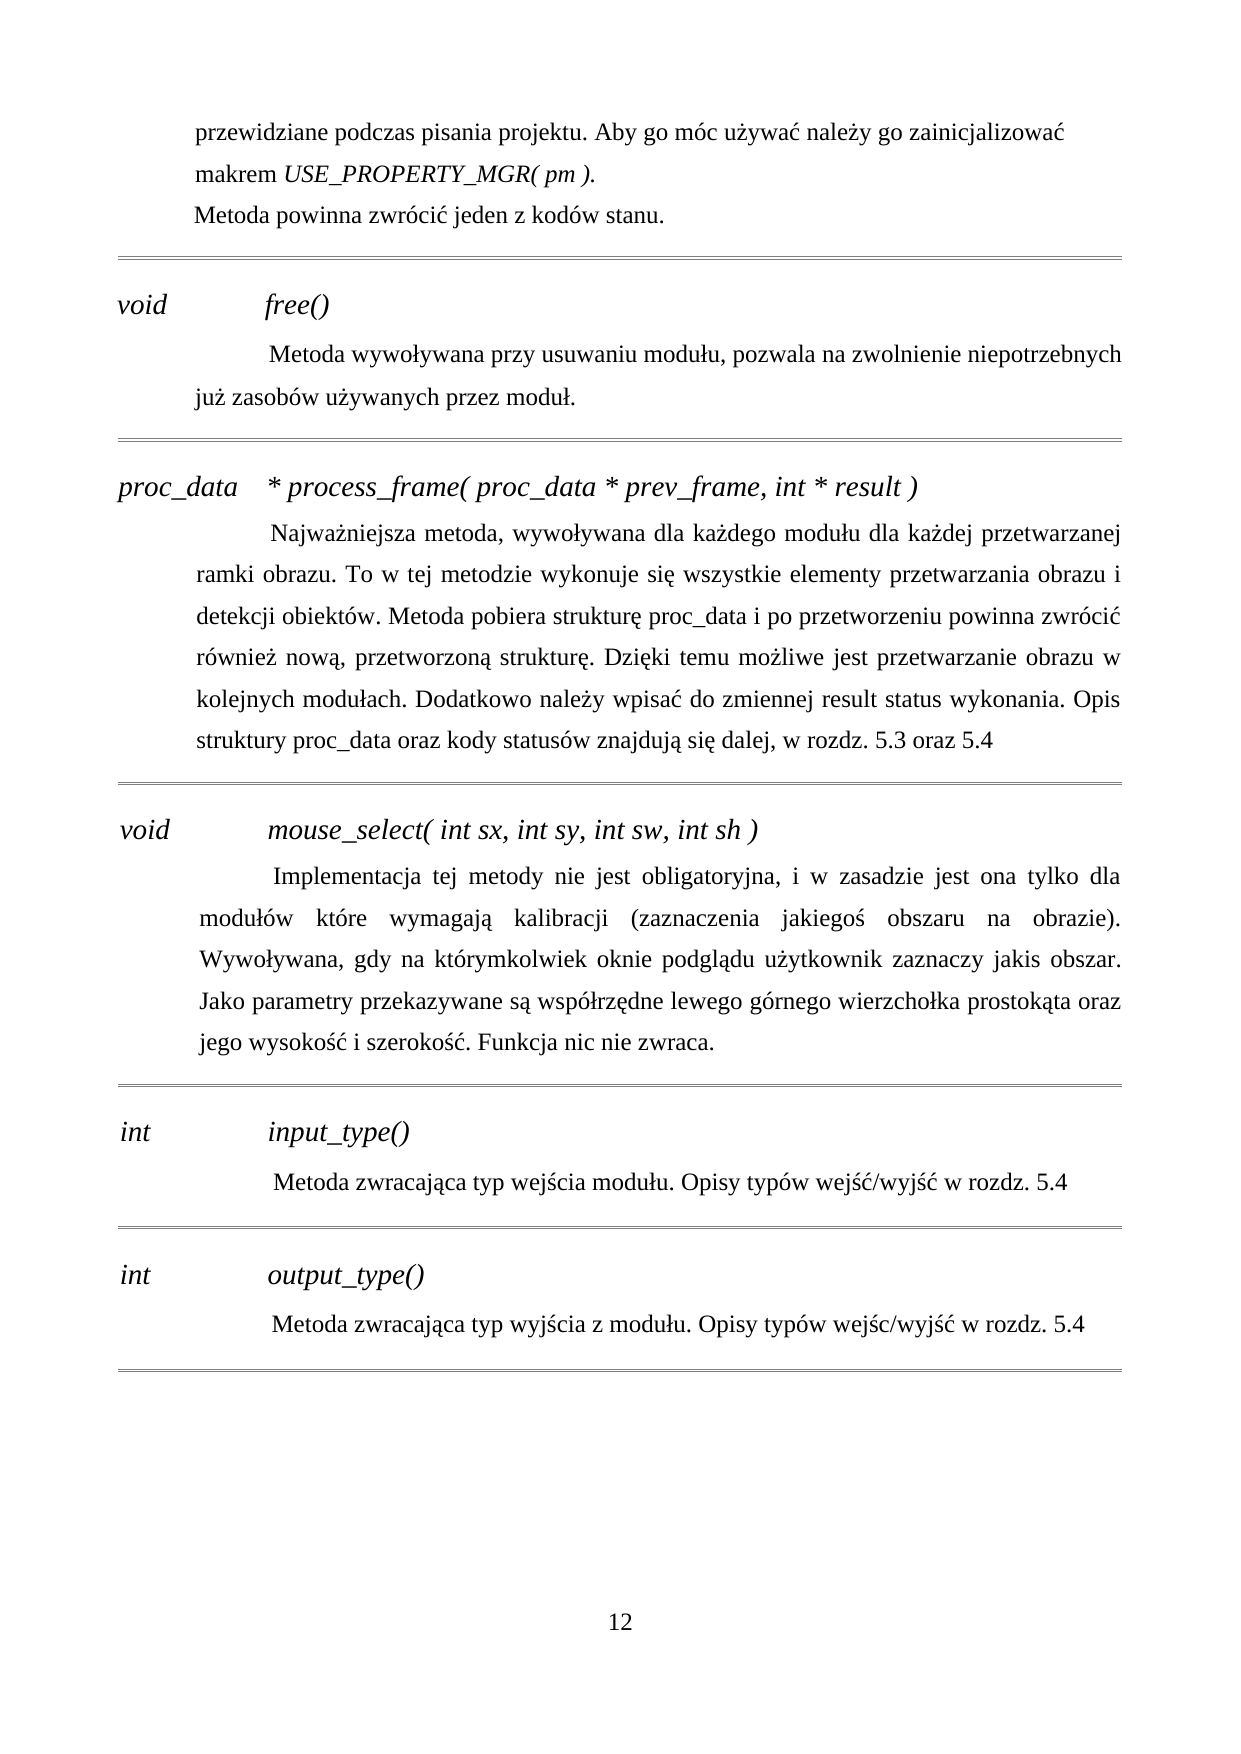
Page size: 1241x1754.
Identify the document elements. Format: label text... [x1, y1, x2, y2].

text Metoda zwracająca typ wyjścia z modułu. Opisy typów wejśc/wyjść w rozdz. 5.4 [198, 1306, 1122, 1339]
text int output_type() [119, 1258, 1122, 1290]
text proc_data * process_frame( proc_data * prev_frame, int * result ) [118, 470, 1122, 502]
text Metoda zwracająca typ wejścia modułu. Opisy typów wejść/wyjść w rozdz. 5.4 [199, 1164, 1122, 1196]
text Implementacja tej metody nie jest obligatoryjna, i w zasadzie jest ona tylko dla modułów które wymagają kalibracji (zaznaczenia jakiegoś obszaru na obrazie). Wywoływana, gdy na którymkolwiek oknie podglądu użytkownik zaznaczy jakis obszar. Jako parametry przekazywane są współrzędne lewego górnego wierzchołka prostokąta oraz jego wysokość i szerokość. Funkcja nic nie zwraca. [199, 862, 1122, 1056]
text void free() [117, 288, 1122, 321]
text Metoda powinna zwrócić jeden z kodów stanu. [193, 201, 1122, 229]
text przewidziane podczas pisania projektu. Aby go móc używać należy go zainicjalizować makrem USE_PROPERTY_MGR( pm ). [195, 118, 1122, 187]
text void mouse_select( int sx, int sy, int sw, int sh ) [119, 814, 1122, 846]
text int input_type() [119, 1116, 1122, 1148]
text Najważniejsza metoda, wywoływana dla każdego modułu dla każdej przetwarzanej ramki obrazu. To w tej metodzie wykonuje się wszystkie elementy przetwarzania obrazu i detekcji obiektów. Metoda pobiera strukturę proc_data i po przetworzeniu powinna zwrócić również nową, przetworzoną strukturę. Dzięki temu możliwe jest przetwarzanie obrazu w kolejnych modułach. Dodatkowo należy wpisać do zmiennej result status wykonania. Opis struktury proc_data oraz kody statusów znajdują się dalej, w rozdz. 5.3 oraz 5.4 [196, 519, 1122, 754]
text Metoda wywoływana przy usuwaniu modułu, pozwala na zwolnienie niepotrzebnych już zasobów używanych przez moduł. [195, 337, 1122, 411]
